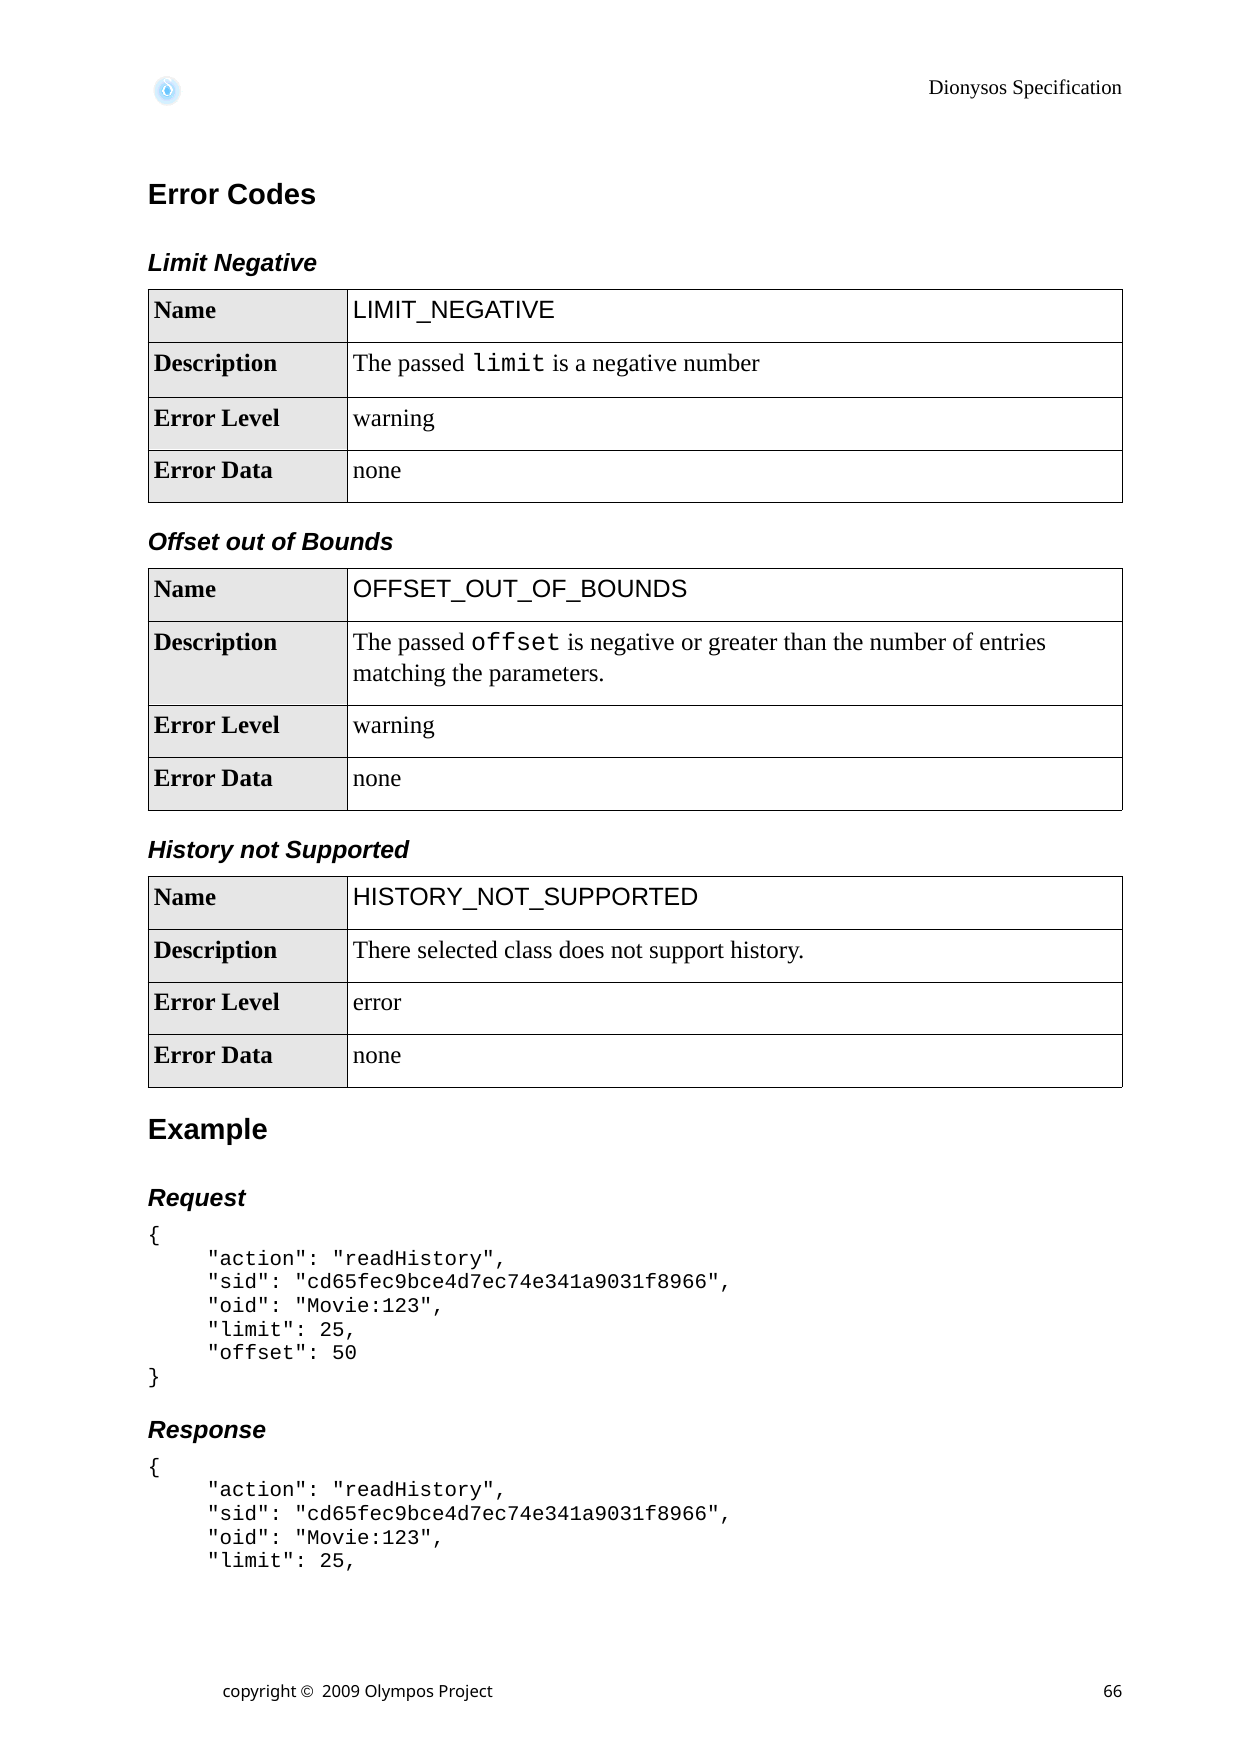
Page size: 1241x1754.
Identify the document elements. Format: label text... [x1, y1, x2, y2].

table_header Name [149, 569, 347, 621]
table_cell warning [348, 706, 1122, 757]
text "sid": "cd65fec9bce4d7ec74e341a9031f8966", [148, 1271, 1122, 1295]
text { [148, 1456, 1122, 1479]
table_cell There selected class does not support history. [348, 930, 1122, 982]
table_header HISTORY_NOT_SUPPORTED [348, 877, 1122, 929]
text { [148, 1224, 1122, 1248]
table_cell none [348, 451, 1122, 502]
table_cell Description [149, 343, 347, 397]
text Request [148, 1183, 1122, 1212]
text Limit Negative [148, 248, 1122, 277]
table_cell Error Level [149, 983, 347, 1034]
table_cell Description [149, 622, 347, 704]
text "action": "readHistory", [148, 1479, 1122, 1503]
text "oid": "Movie:123", [148, 1527, 1122, 1550]
table_header Name [149, 877, 347, 929]
table_cell The passed limit is a negative number [348, 343, 1122, 397]
table_cell Error Data [149, 451, 347, 502]
text "offset": 50 [148, 1342, 1122, 1366]
table_cell error [348, 983, 1122, 1034]
text Error Codes [148, 177, 1122, 211]
text Example [148, 1112, 1122, 1146]
picture [152, 75, 184, 106]
text Response [148, 1415, 1122, 1443]
table_cell warning [348, 398, 1122, 449]
table_cell none [348, 758, 1122, 810]
table_cell Error Level [149, 398, 347, 449]
text History not Supported [148, 835, 1122, 864]
text "limit": 25, [148, 1319, 1122, 1342]
text } [148, 1366, 1122, 1390]
table_cell Error Level [149, 706, 347, 757]
text Offset out of Bounds [148, 527, 1122, 556]
table_cell Error Data [149, 1035, 347, 1087]
table_header OFFSET_OUT_OF_BOUNDS [348, 569, 1122, 621]
text "oid": "Movie:123", [148, 1295, 1122, 1319]
table_header LIMIT_NEGATIVE [348, 290, 1122, 342]
text "action": "readHistory", [148, 1248, 1122, 1271]
text "sid": "cd65fec9bce4d7ec74e341a9031f8966", [148, 1503, 1122, 1527]
table_cell Description [149, 930, 347, 982]
table_header Name [149, 290, 347, 342]
table_cell Error Data [149, 758, 347, 810]
table_cell none [348, 1035, 1122, 1087]
table_cell The passed offset is negative or greater than the number of entries matching the parameters. [348, 622, 1122, 704]
text "limit": 25, [148, 1550, 1122, 1574]
